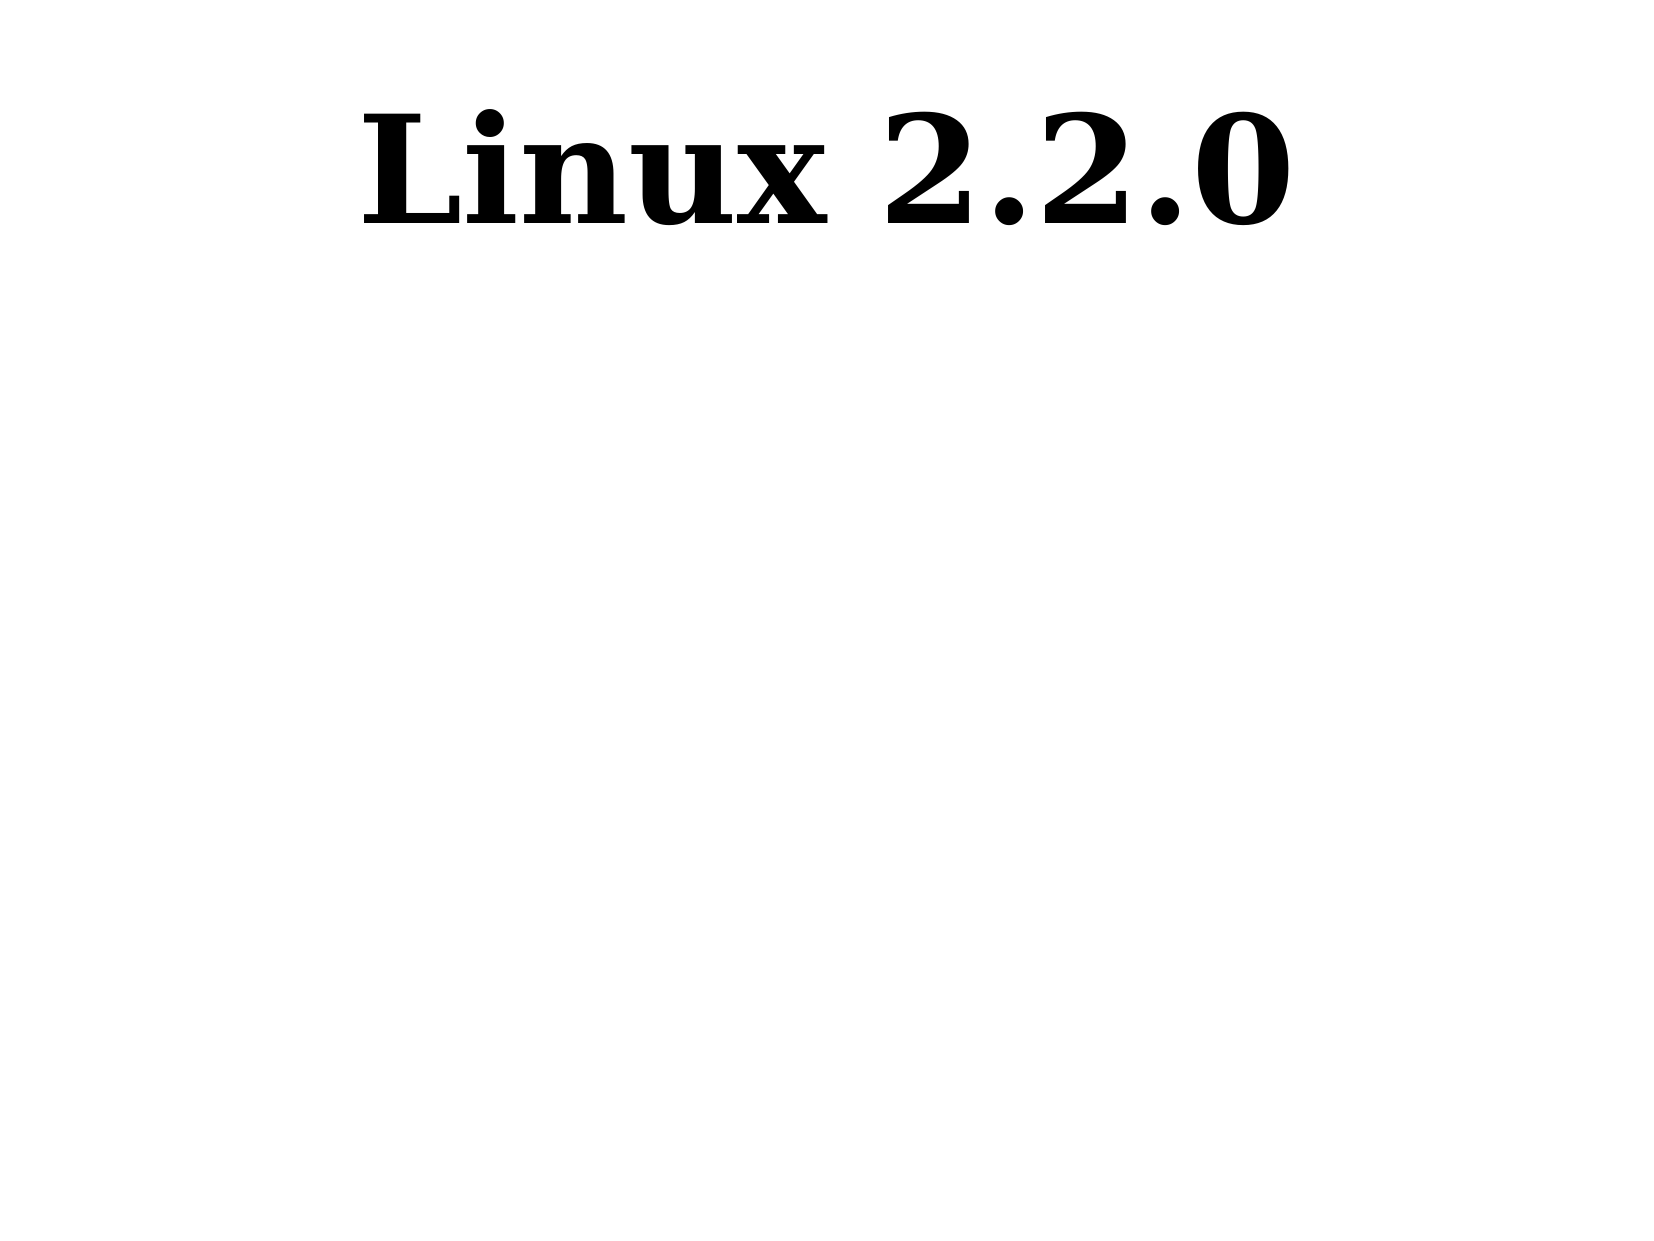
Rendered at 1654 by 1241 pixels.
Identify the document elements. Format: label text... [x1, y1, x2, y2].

text_box Linux 2.2.0 [342, 75, 1312, 267]
